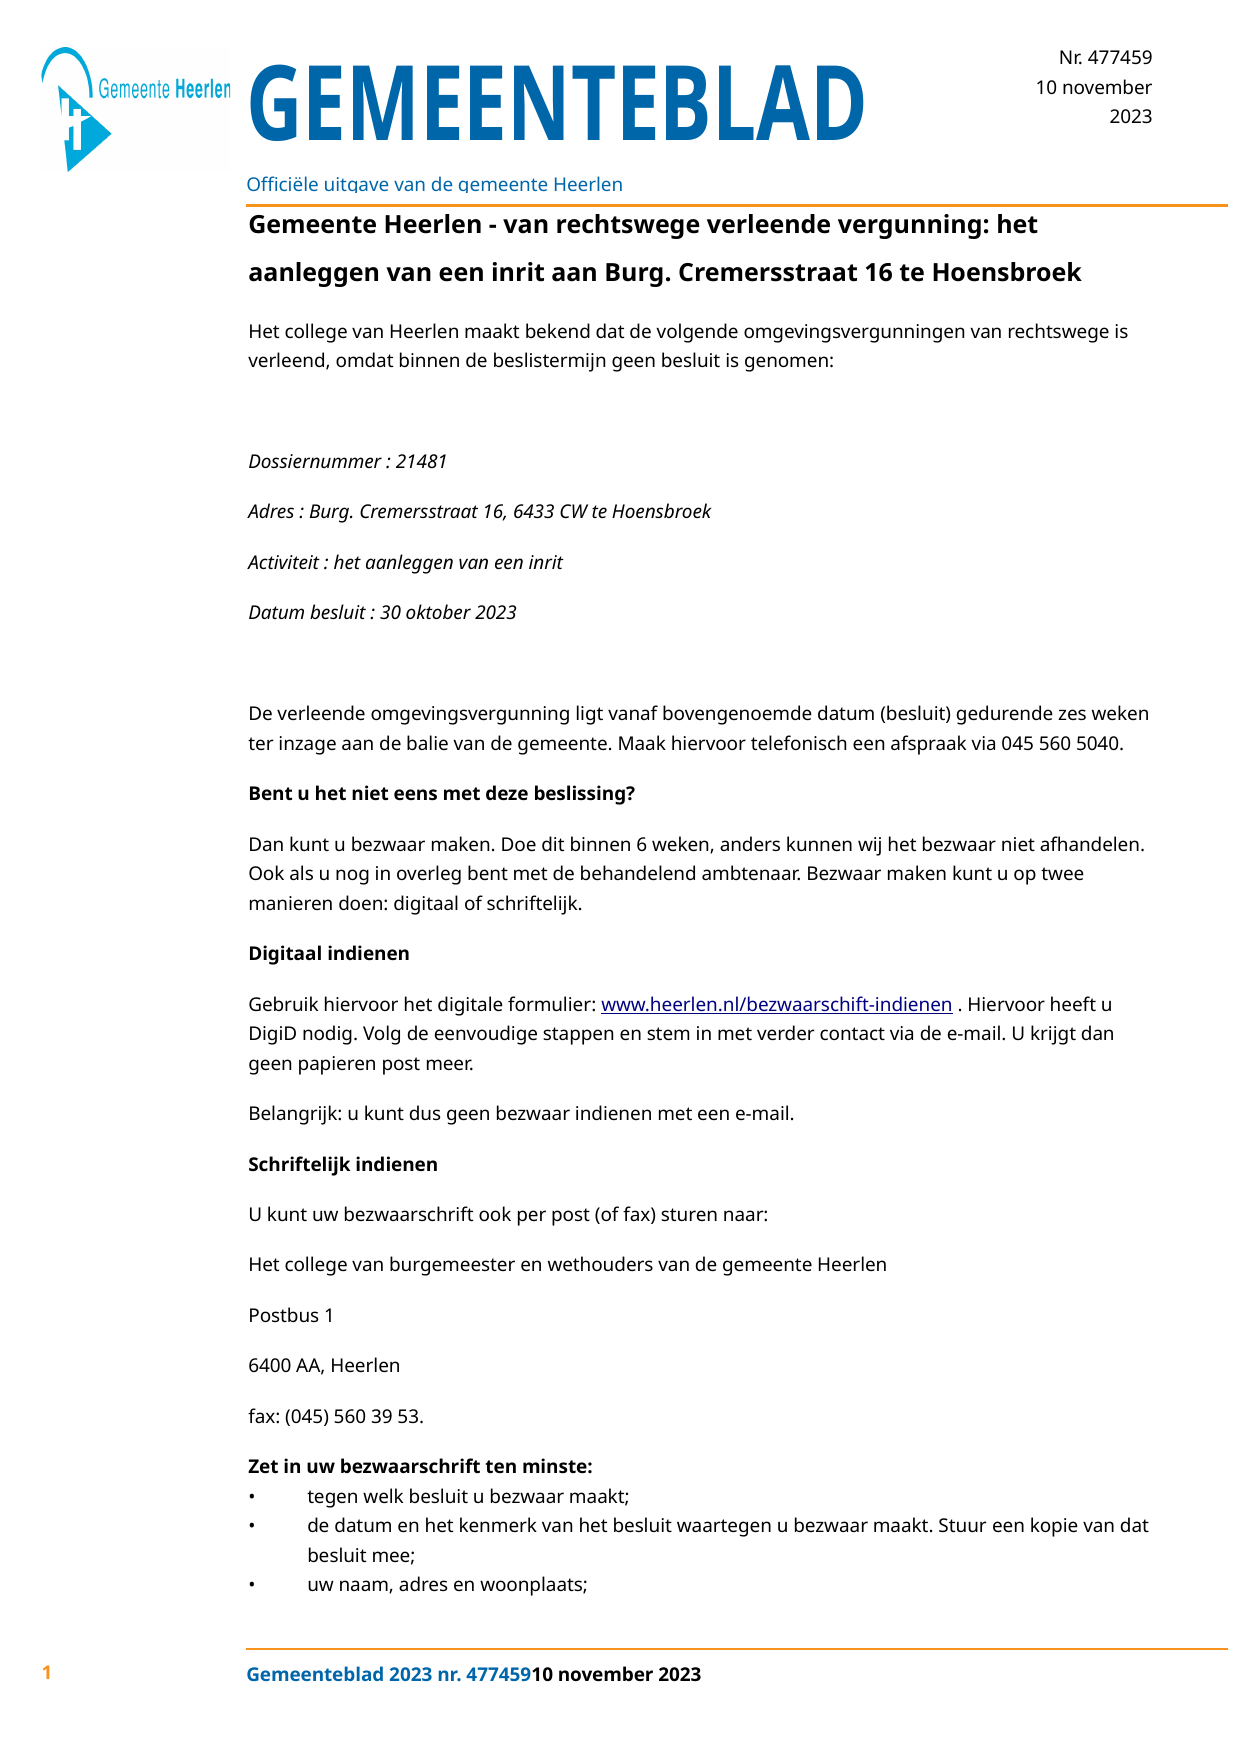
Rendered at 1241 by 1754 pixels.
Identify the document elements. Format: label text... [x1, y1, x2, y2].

text Dan kunt u bezwaar maken. Doe dit binnen 6 weken, anders kunnen wij het bezwaar niet afhandelen. Ook als u nog in overleg bent met de behandelend ambtenaar. Bezwaar maken kunt u op twee manieren doen: digitaal of schriftelijk. [248, 831, 1152, 916]
text Adres : Burg. Cremersstraat 16, 6433 CW te Hoensbroek [248, 499, 1152, 524]
text Postbus 1 [248, 1302, 1152, 1328]
text Gemeente Heerlen - van rechtswege verleende vergunning: het aanleggen van een inrit aan Burg. Cremersstraat 16 te Hoensbroek [248, 207, 1152, 288]
picture [41, 47, 231, 172]
text Zet in uw bezwaarschrift ten minste: [248, 1453, 1152, 1479]
text Digitaal indienen [248, 940, 1152, 966]
text Dossiernummer : 21481 [248, 448, 1152, 474]
text De verleende omgevingsvergunning ligt vanaf bovengenoemde datum (besluit) gedurende zes weken ter inzage aan de balie van de gemeente. Maak hiervoor telefonisch een afspraak via 045 560 5040. [248, 700, 1152, 756]
text fax: (045) 560 39 53. [248, 1403, 1152, 1429]
text Activiteit : het aanleggen van een inrit [248, 549, 1152, 575]
text 6400 AA, Heerlen [248, 1352, 1152, 1378]
text Belangrijk: u kunt dus geen bezwaar indienen met een e-mail. [248, 1100, 1152, 1126]
picture [41, 47, 59, 70]
text Gebruik hiervoor het digitale formulier: www.heerlen.nl/bezwaarschift-indienen . Hiervoor heeft u DigiD nodig. Volg de eenvoudige stappen en stem in met verder contact via de e-mail. U krijgt dan geen papieren post meer. [248, 991, 1152, 1076]
list uw naam, adres en woonplaats; [248, 1572, 1152, 1597]
text Bent u het niet eens met deze beslissing? [248, 780, 1152, 806]
text Datum besluit : 30 oktober 2023 [248, 599, 1152, 625]
text U kunt uw bezwaarschrift ook per post (of fax) sturen naar: [248, 1201, 1152, 1227]
list tegen welk besluit u bezwaar maakt; [248, 1483, 1152, 1509]
text Schriftelijk indienen [248, 1151, 1152, 1177]
text Het college van burgemeester en wethouders van de gemeente Heerlen [248, 1252, 1152, 1277]
list de datum en het kenmerk van het besluit waartegen u bezwaar maakt. Stuur een kopie van dat besluit mee; [248, 1512, 1152, 1568]
text Het college van Heerlen maakt bekend dat de volgende omgevingsvergunningen van rechtswege is verleend, omdat binnen de beslistermijn geen besluit is genomen: [248, 318, 1152, 373]
